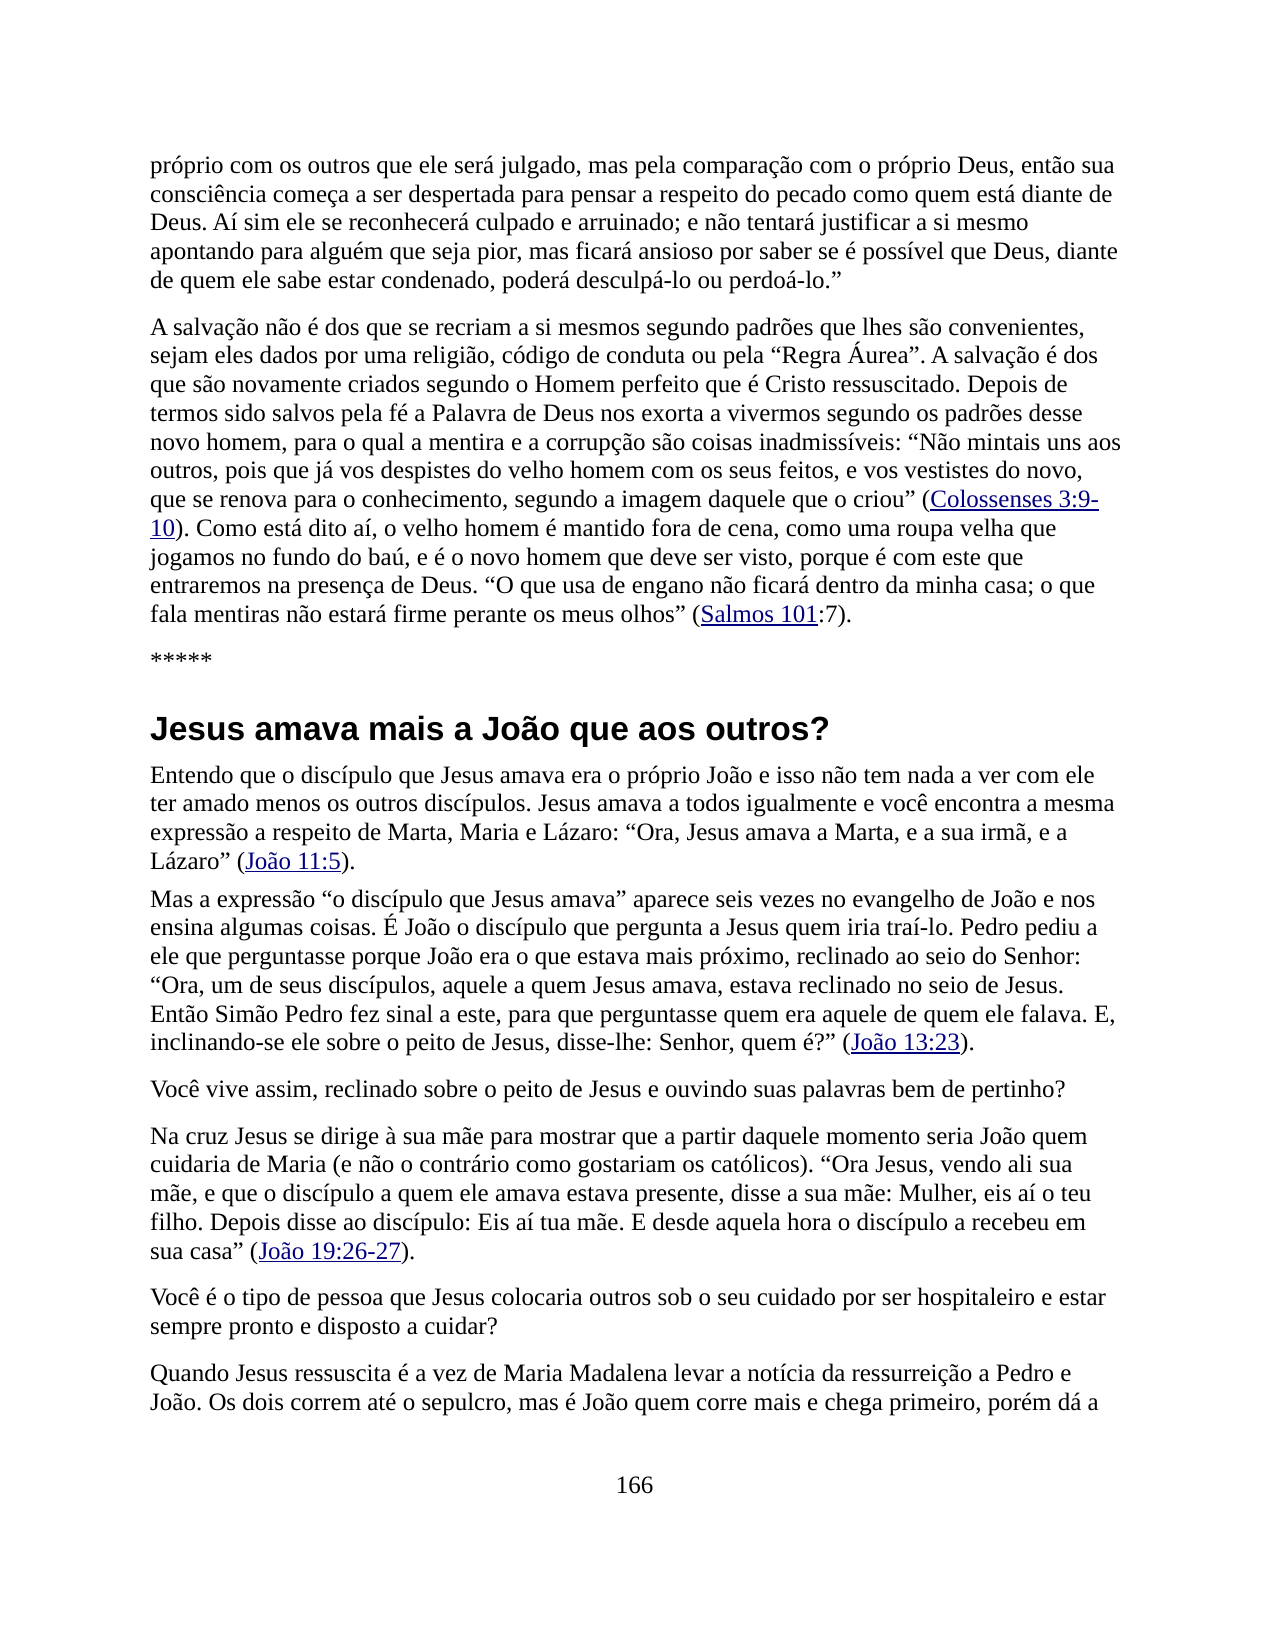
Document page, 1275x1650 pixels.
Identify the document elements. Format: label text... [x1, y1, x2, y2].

text Você vive assim, reclinado sobre o peito de Jesus e ouvindo suas palavras bem de pertinho? [150, 1074, 1125, 1103]
text A salvação não é dos que se recriam a si mesmos segundo padrões que lhes são convenientes, sejam eles dados por uma religião, código de conduta ou pela “Regra Áurea”. A salvação é dos que são novamente criados segundo o Homem perfeito que é Cristo ressuscitado. Depois de termos sido salvos pela fé a Palavra de Deus nos exorta a vivermos segundo os padrões desse novo homem, para o qual a mentira e a corrupção são coisas inadmissíveis: “Não mintais uns aos outros, pois que já vos despistes do velho homem com os seus feitos, e vos vestistes do novo, que se renova para o conhecimento, segundo a imagem daquele que o criou” (Colossenses 3:9-10). Como está dito aí, o velho homem é mantido fora de cena, como uma roupa velha que jogamos no fundo do baú, e é o novo homem que deve ser visto, porque é com este que entraremos na presença de Deus. “O que usa de engano não ficará dentro da minha casa; o que fala mentiras não estará firme perante os meus olhos” (Salmos 101:7). [150, 312, 1125, 628]
text Na cruz Jesus se dirige à sua mãe para mostrar que a partir daquele momento seria João quem cuidaria de Maria (e não o contrário como gostariam os católicos). “Ora Jesus, vendo ali sua mãe, e que o discípulo a quem ele amava estava presente, disse a sua mãe: Mulher, eis aí o teu filho. Depois disse ao discípulo: Eis aí tua mãe. E desde aquela hora o discípulo a recebeu em sua casa” (João 19:26-27). [150, 1121, 1125, 1264]
text ***** [150, 646, 1125, 674]
subtitle Jesus amava mais a João que aos outros? [150, 708, 1125, 747]
text Quando Jesus ressuscita é a vez de Maria Madalena levar a notícia da ressurreição a Pedro e João. Os dois correm até o sepulcro, mas é João quem corre mais e chega primeiro, porém dá a [150, 1358, 1125, 1415]
text Você é o tipo de pessoa que Jesus colocaria outros sob o seu cuidado por ser hospitaleiro e estar sempre pronto e disposto a cuidar? [150, 1282, 1125, 1340]
text próprio com os outros que ele será julgado, mas pela comparação com o próprio Deus, então sua consciência começa a ser despertada para pensar a respeito do pecado como quem está diante de Deus. Aí sim ele se reconhecerá culpado e arruinado; e não tentará justificar a si mesmo apontando para alguém que seja pior, mas ficará ansioso por saber se é possível que Deus, diante de quem ele sabe estar condenado, poderá desculpá-lo ou perdoá-lo.” [150, 150, 1125, 294]
text Mas a expressão “o discípulo que Jesus amava” aparece seis vezes no evangelho de João e nos ensina algumas coisas. É João o discípulo que pergunta a Jesus quem iria traí-lo. Pedro pediu a ele que perguntasse porque João era o que estava mais próximo, reclinado ao seio do Senhor: “Ora, um de seus discípulos, aquele a quem Jesus amava, estava reclinado no seio de Jesus. Então Simão Pedro fez sinal a este, para que perguntasse quem era aquele de quem ele falava. E, inclinando-se ele sobre o peito de Jesus, disse-lhe: Senhor, quem é?” (João 13:23). [150, 884, 1125, 1056]
text Entendo que o discípulo que Jesus amava era o próprio João e isso não tem nada a ver com ele ter amado menos os outros discípulos. Jesus amava a todos igualmente e você encontra a mesma expressão a respeito de Marta, Maria e Lázaro: “Ora, Jesus amava a Marta, e a sua irmã, e a Lázaro” (João 11:5). [150, 760, 1125, 875]
